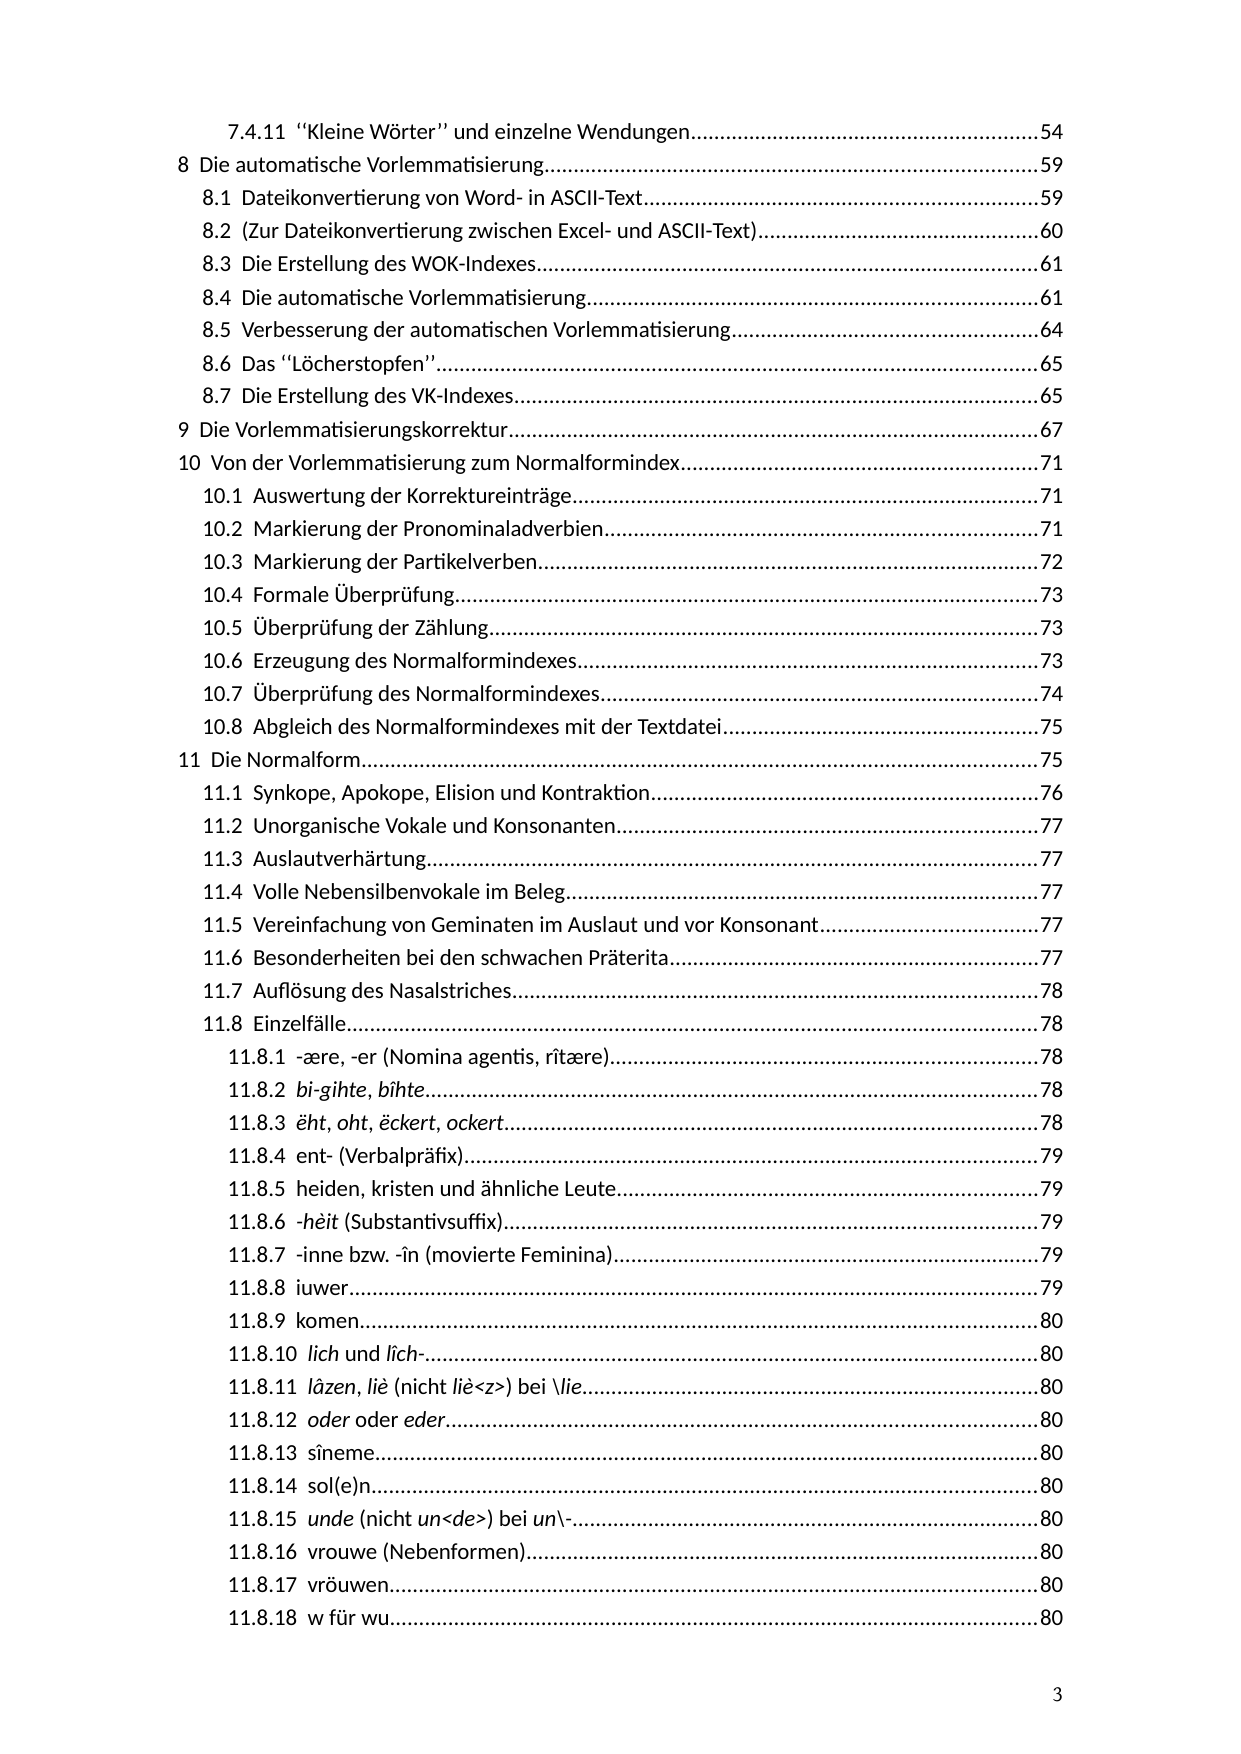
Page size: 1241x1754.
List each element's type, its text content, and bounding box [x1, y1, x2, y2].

text 10.2 Markierung der Pronominaladverbien 71 [202, 514, 1063, 541]
text 11.6 Besonderheiten bei den schwachen Präterita 77 [202, 944, 1063, 971]
text 8.5 Verbesserung der automatischen Vorlemmatisierung 64 [202, 316, 1063, 343]
text 11.8.12 oder oder eder 80 [227, 1406, 1063, 1433]
text 11.3 Auslautverhärtung 77 [202, 844, 1063, 872]
text 11.8.1 -ære, -er (Nomina agentis, rîtære) 78 [227, 1043, 1063, 1070]
text 11 Die Normalform 75 [177, 746, 1063, 773]
text 11.8 Einzelfälle 78 [202, 1010, 1063, 1037]
text 11.8.14 sol(e)n 80 [227, 1472, 1063, 1499]
text 8.2 (Zur Dateikonvertierung zwischen Excel- und ASCII-Text) 60 [202, 217, 1063, 244]
text 8.4 Die automatische Vorlemmatisierung 61 [202, 283, 1063, 310]
text 11.8.2 bi-gihte, bîhte 78 [227, 1076, 1063, 1103]
text 11.4 Volle Nebensilbenvokale im Beleg 77 [202, 878, 1063, 905]
text 11.8.8 iuwer 79 [227, 1274, 1063, 1301]
text 10 Von der Vorlemmatisierung zum Normalformindex 71 [177, 448, 1063, 475]
text 10.3 Markierung der Partikelverben 72 [202, 547, 1063, 574]
text 8.1 Dateikonvertierung von Word- in ASCII-Text 59 [202, 184, 1063, 211]
text 10.7 Überprüfung des Normalformindexes 74 [202, 679, 1063, 707]
text 11.8.4 ent- (Verbalpräfix) 79 [227, 1142, 1063, 1169]
text 10.1 Auswertung der Korrektureinträge 71 [202, 481, 1063, 508]
text 11.8.7 -inne bzw. ‑în (movierte Feminina) 79 [227, 1241, 1063, 1268]
text 10.6 Erzeugung des Normalformindexes 73 [202, 646, 1063, 673]
text 11.8.11 lâzen, liè (nicht liè<z>) bei \lie 80 [227, 1373, 1063, 1400]
text 11.1 Synkope, Apokope, Elision und Kontraktion 76 [202, 778, 1063, 806]
text 8.7 Die Erstellung des VK-Indexes 65 [202, 382, 1063, 409]
text 11.2 Unorganische Vokale und Konsonanten 77 [202, 812, 1063, 839]
text 8.3 Die Erstellung des WOK-Indexes 61 [202, 250, 1063, 277]
text 11.8.13 sîneme 80 [227, 1439, 1063, 1466]
text 11.8.16 vrouwe (Nebenformen) 80 [227, 1538, 1063, 1565]
text 8 Die automatische Vorlemmatisierung 59 [177, 151, 1063, 178]
text 10.8 Abgleich des Normalformindexes mit der Textdatei 75 [202, 712, 1063, 739]
text 10.5 Überprüfung der Zählung 73 [202, 613, 1063, 641]
text 11.8.6 -hèit (Substantivsuffix) 79 [227, 1208, 1063, 1235]
text 11.8.18 w für wu 80 [227, 1604, 1063, 1631]
text 11.8.9 komen 80 [227, 1307, 1063, 1334]
text 10.4 Formale Überprüfung 73 [202, 580, 1063, 607]
text 9 Die Vorlemmatisierungskorrektur 67 [177, 415, 1063, 442]
text 7.4.11 ‘‘Kleine Wörter’’ und einzelne Wendungen 54 [227, 118, 1063, 145]
text 11.8.10 ­lich und ­lîch- 80 [227, 1340, 1063, 1367]
text 11.8.17 vröuwen 80 [227, 1571, 1063, 1598]
text 11.7 Auflösung des Nasalstriches 78 [202, 977, 1063, 1004]
text 11.8.3 ëht, oht, ëckert, ockert 78 [227, 1109, 1063, 1136]
text 11.8.15 unde (nicht un<de>) bei un\- 80 [227, 1505, 1063, 1532]
text 8.6 Das ‘‘Löcherstopfen’’ 65 [202, 349, 1063, 376]
text 11.8.5 heiden, kristen und ähnliche Leute 79 [227, 1175, 1063, 1202]
text 11.5 Vereinfachung von Geminaten im Auslaut und vor Konsonant 77 [202, 911, 1063, 938]
